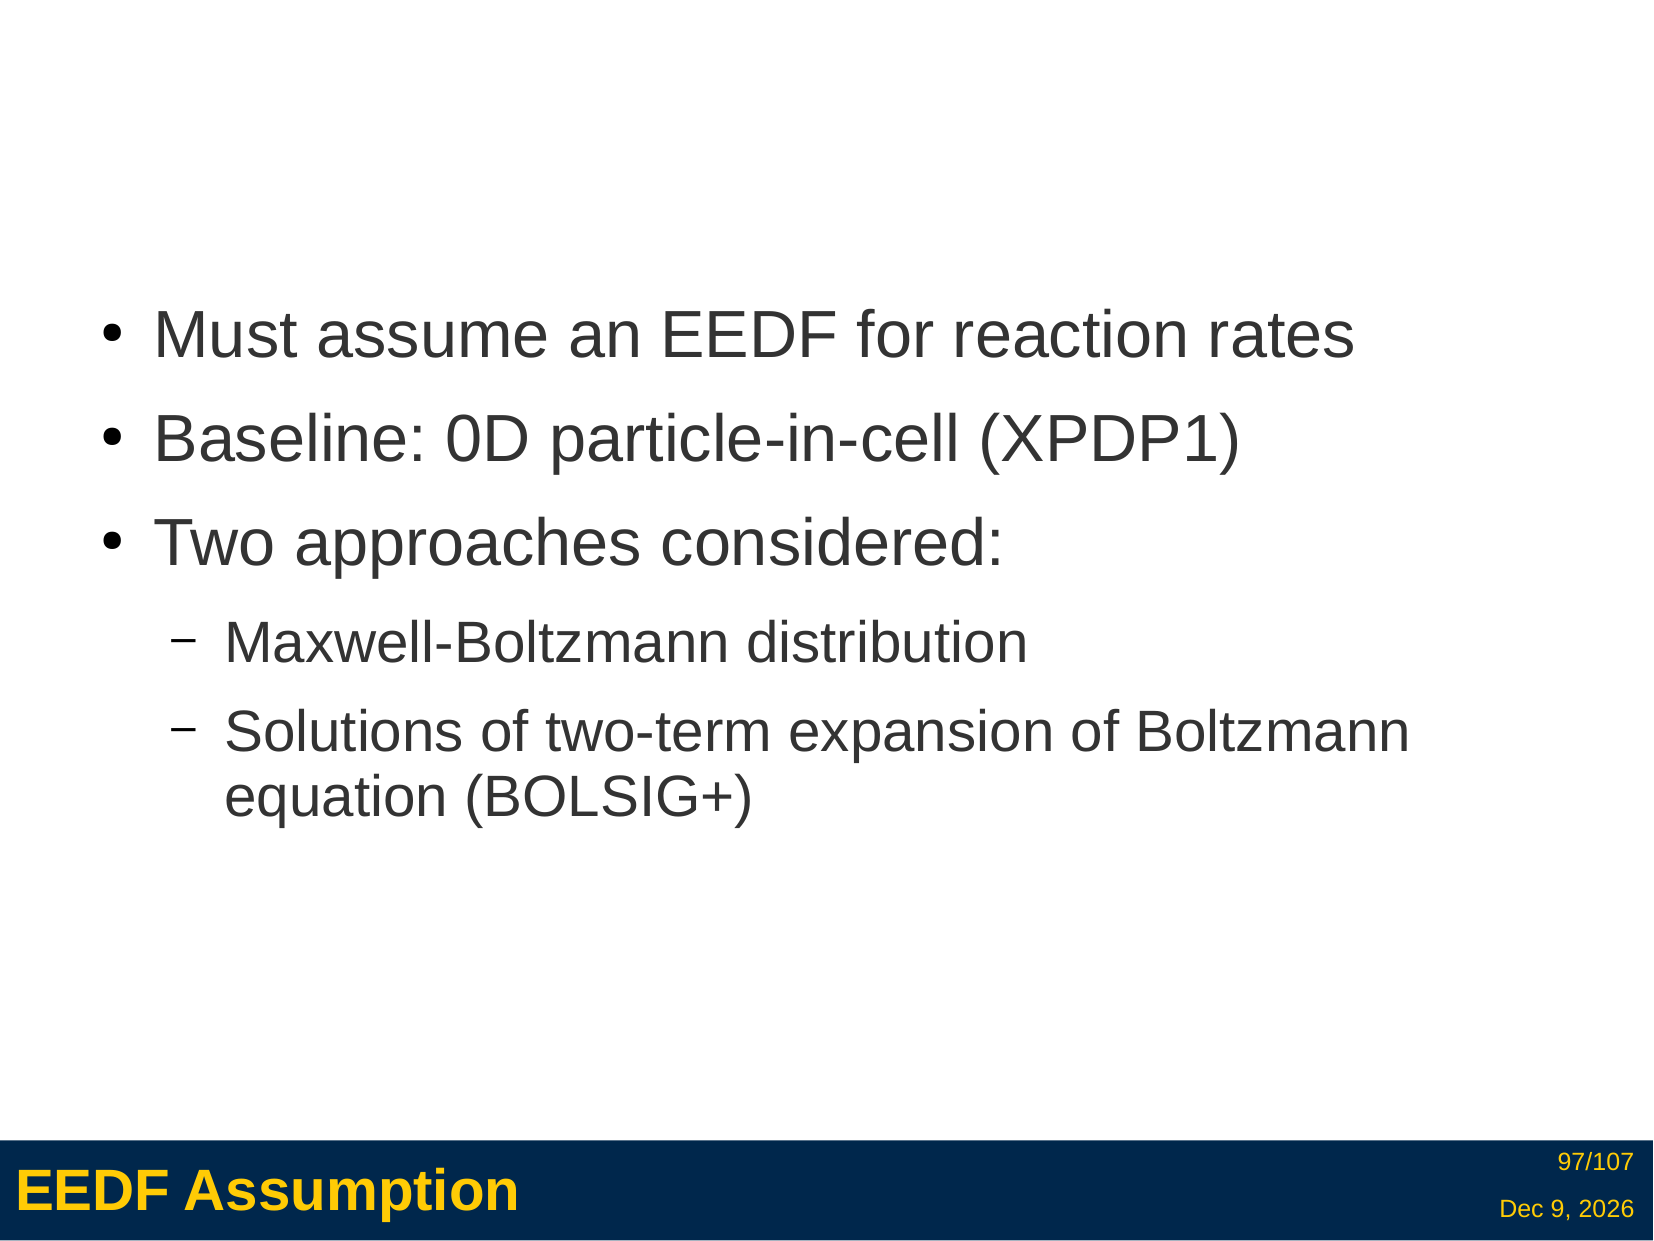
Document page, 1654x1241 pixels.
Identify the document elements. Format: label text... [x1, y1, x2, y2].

list Must assume an EEDF for reaction rates Baseline: 0D particle-in-cell (XPDP1) Two approaches considered: Maxwell-Boltzmann distribution Solutions of two-term expansion of Boltzmann equation (BOLSIG+) [82, 75, 1571, 1051]
title EEDF Assumption [14, 1140, 1380, 1241]
